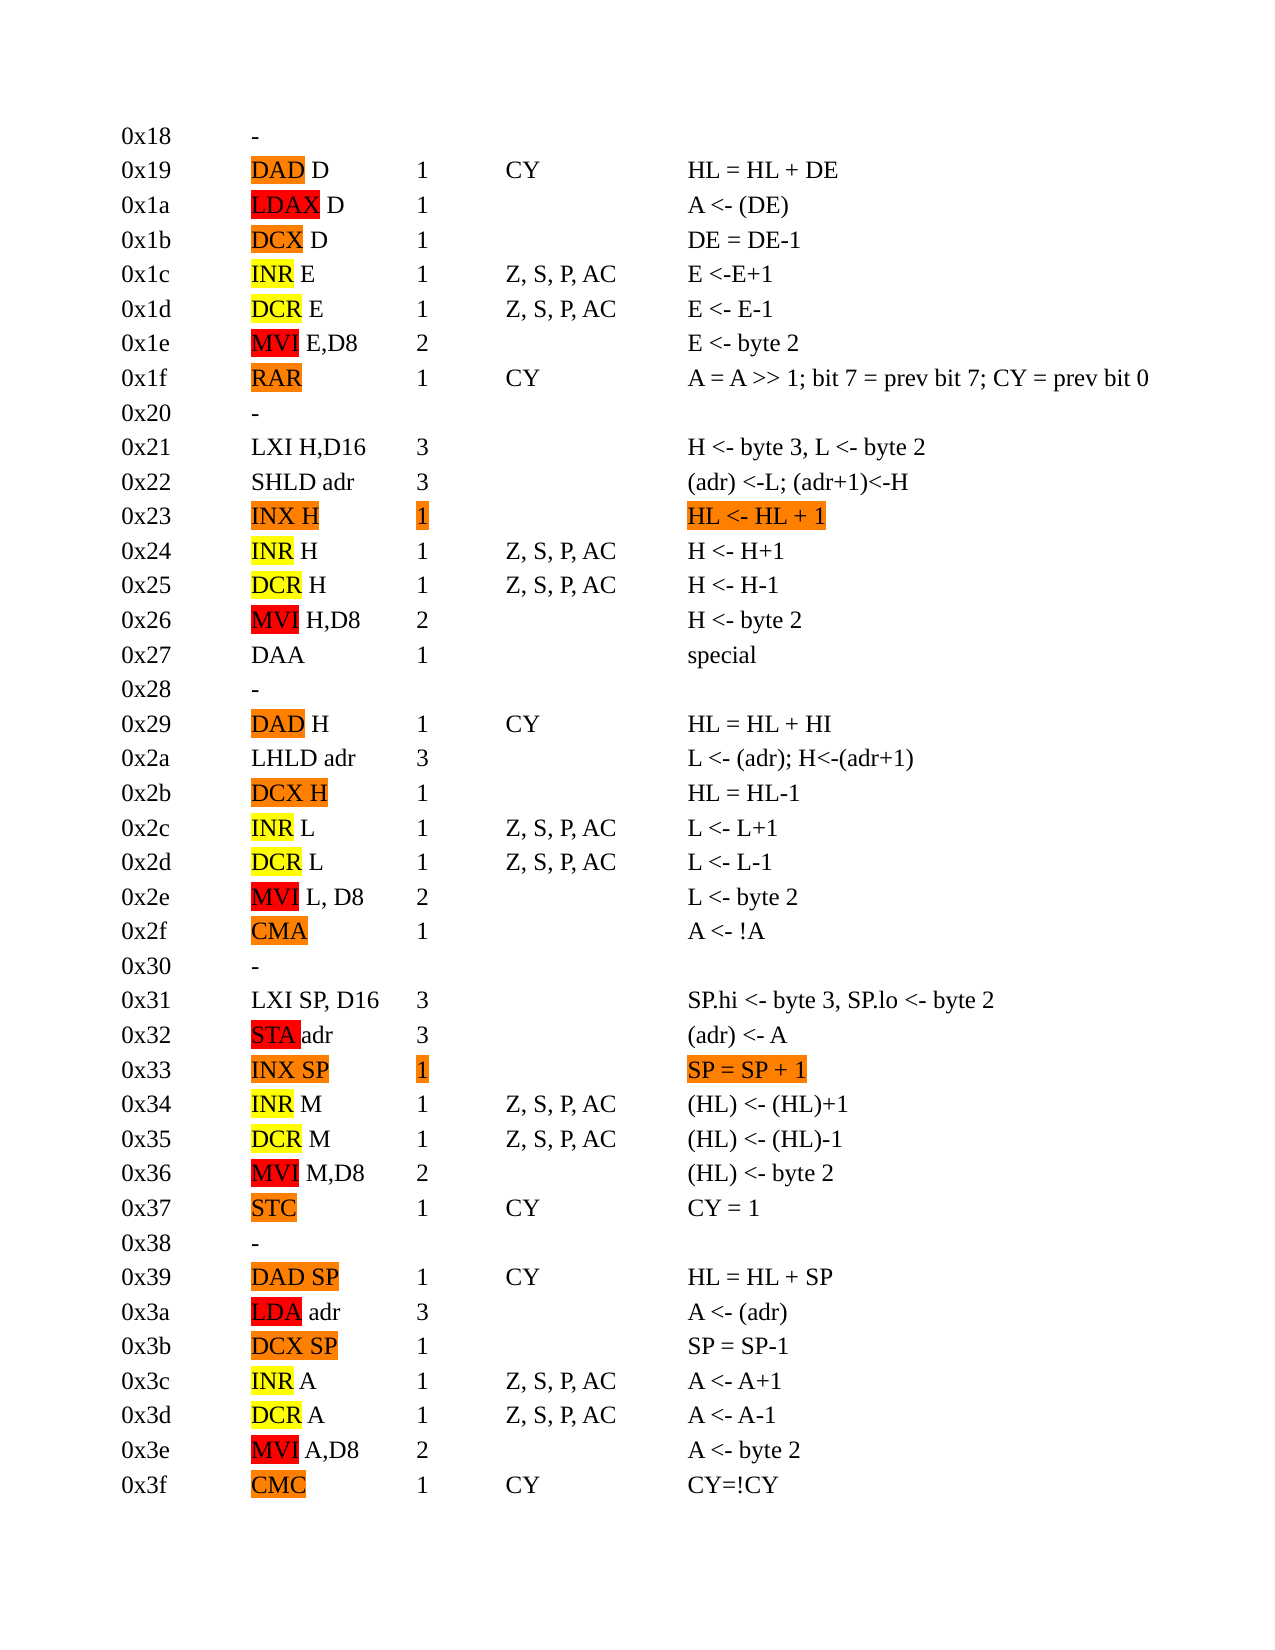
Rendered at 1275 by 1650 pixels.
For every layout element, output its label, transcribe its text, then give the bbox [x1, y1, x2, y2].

table_cell 3 [413, 429, 502, 464]
table_cell [413, 395, 502, 429]
table_cell 0x35 [118, 1121, 248, 1156]
table_cell [503, 637, 684, 671]
table_cell 0x1f [118, 360, 248, 395]
table_cell MVI H,D8 [248, 602, 413, 637]
table_cell H <- H-1 [684, 568, 1157, 602]
table_cell 1 [413, 360, 502, 395]
table_cell (HL) <- (HL)+1 [684, 1086, 1157, 1121]
table_cell LXI SP, D16 [248, 983, 413, 1017]
table_cell 1 [413, 810, 502, 844]
table_cell L <- L-1 [684, 844, 1157, 879]
table_cell DAD SP [248, 1259, 413, 1294]
table_cell A <- A-1 [684, 1398, 1157, 1432]
table_cell STC [248, 1190, 413, 1225]
table_cell Z, S, P, AC [503, 533, 684, 568]
table_cell [503, 395, 684, 429]
table_cell 0x2d [118, 844, 248, 879]
table_cell 1 [413, 533, 502, 568]
table_cell [684, 395, 1157, 429]
table_cell INR M [248, 1086, 413, 1121]
table_cell 0x38 [118, 1225, 248, 1259]
table_cell [503, 602, 684, 637]
table_cell SP = SP + 1 [684, 1052, 1157, 1086]
table_cell L <- L+1 [684, 810, 1157, 844]
table_cell 0x2b [118, 775, 248, 810]
table_cell 0x1e [118, 326, 248, 360]
table_cell DCX SP [248, 1329, 413, 1363]
table_cell [413, 118, 502, 153]
table_cell DAA [248, 637, 413, 671]
table_cell E <- E-1 [684, 291, 1157, 326]
table_cell [503, 1017, 684, 1052]
table_cell [503, 948, 684, 983]
table_cell [503, 1329, 684, 1363]
table_cell [503, 1432, 684, 1467]
table_cell 0x3a [118, 1294, 248, 1328]
table_cell CY [503, 1259, 684, 1294]
table_cell CY = 1 [684, 1190, 1157, 1225]
table_cell 0x18 [118, 118, 248, 153]
table_cell 0x23 [118, 499, 248, 533]
table_cell [503, 741, 684, 775]
table_cell 0x32 [118, 1017, 248, 1052]
table_cell INX SP [248, 1052, 413, 1086]
table_cell - [248, 671, 413, 706]
table_cell 0x27 [118, 637, 248, 671]
table_cell 0x3b [118, 1329, 248, 1363]
table_cell [503, 187, 684, 222]
table_cell 1 [413, 1121, 502, 1156]
table_cell 3 [413, 1017, 502, 1052]
table_cell Z, S, P, AC [503, 1121, 684, 1156]
table_cell 1 [413, 1363, 502, 1398]
table_cell 1 [413, 153, 502, 187]
table_cell SP = SP-1 [684, 1329, 1157, 1363]
table_cell LDAX D [248, 187, 413, 222]
table_cell RAR [248, 360, 413, 395]
table_cell 0x3f [118, 1467, 248, 1501]
table_cell STA adr [248, 1017, 413, 1052]
table_cell E <- byte 2 [684, 326, 1157, 360]
table_cell MVI A,D8 [248, 1432, 413, 1467]
table_cell 0x3c [118, 1363, 248, 1398]
table_cell 1 [413, 844, 502, 879]
table_cell (adr) <-L; (adr+1)<-H [684, 464, 1157, 498]
table_cell [684, 948, 1157, 983]
table_cell H <- H+1 [684, 533, 1157, 568]
table_cell CY=!CY [684, 1467, 1157, 1501]
table_cell MVI L, D8 [248, 879, 413, 913]
table_cell DCR A [248, 1398, 413, 1432]
table_cell 0x21 [118, 429, 248, 464]
table_cell [503, 1052, 684, 1086]
table_cell 3 [413, 741, 502, 775]
table_cell DCR L [248, 844, 413, 879]
table_cell 0x34 [118, 1086, 248, 1121]
table_cell [503, 429, 684, 464]
table_cell 0x20 [118, 395, 248, 429]
table_cell H <- byte 2 [684, 602, 1157, 637]
table_cell 0x1d [118, 291, 248, 326]
table_cell HL = HL + HI [684, 706, 1157, 741]
table_cell 1 [413, 222, 502, 256]
table_cell INX H [248, 499, 413, 533]
table_cell CMA [248, 914, 413, 948]
table_cell 1 [413, 1052, 502, 1086]
table_cell 1 [413, 291, 502, 326]
table_cell 0x1c [118, 256, 248, 291]
table_cell 2 [413, 602, 502, 637]
table_cell 1 [413, 1190, 502, 1225]
table_cell [503, 326, 684, 360]
table_cell 2 [413, 1432, 502, 1467]
table_cell 0x2f [118, 914, 248, 948]
table_cell 3 [413, 1294, 502, 1328]
table_cell 0x33 [118, 1052, 248, 1086]
table_cell INR A [248, 1363, 413, 1398]
table_cell [503, 775, 684, 810]
table_cell [503, 1294, 684, 1328]
table_cell SHLD adr [248, 464, 413, 498]
table_cell 0x19 [118, 153, 248, 187]
table_cell (HL) <- (HL)-1 [684, 1121, 1157, 1156]
table_cell 1 [413, 256, 502, 291]
table_cell A <- (adr) [684, 1294, 1157, 1328]
table_cell CY [503, 153, 684, 187]
table_cell 2 [413, 1156, 502, 1190]
table_cell Z, S, P, AC [503, 256, 684, 291]
table_cell 1 [413, 1086, 502, 1121]
table_cell 0x37 [118, 1190, 248, 1225]
table_cell 0x3d [118, 1398, 248, 1432]
table_cell 0x25 [118, 568, 248, 602]
table_cell A = A >> 1; bit 7 = prev bit 7; CY = prev bit 0 [684, 360, 1157, 395]
table_cell [413, 671, 502, 706]
table_cell LDA adr [248, 1294, 413, 1328]
table_cell CMC [248, 1467, 413, 1501]
table_cell SP.hi <- byte 3, SP.lo <- byte 2 [684, 983, 1157, 1017]
table_cell HL <- HL + 1 [684, 499, 1157, 533]
table_cell HL = HL + DE [684, 153, 1157, 187]
table_cell 0x39 [118, 1259, 248, 1294]
table_cell DCX D [248, 222, 413, 256]
table_cell CY [503, 360, 684, 395]
table_cell 0x28 [118, 671, 248, 706]
table_cell [684, 671, 1157, 706]
table_cell special [684, 637, 1157, 671]
table_cell 0x2c [118, 810, 248, 844]
table_cell [503, 1156, 684, 1190]
table_cell A <- !A [684, 914, 1157, 948]
table_cell 1 [413, 187, 502, 222]
table_cell 1 [413, 1467, 502, 1501]
table_cell Z, S, P, AC [503, 568, 684, 602]
table_cell HL = HL + SP [684, 1259, 1157, 1294]
table_cell - [248, 395, 413, 429]
table_cell [503, 222, 684, 256]
table_cell 1 [413, 637, 502, 671]
table_cell DCR E [248, 291, 413, 326]
table_cell Z, S, P, AC [503, 844, 684, 879]
table_cell - [248, 118, 413, 153]
table_cell MVI M,D8 [248, 1156, 413, 1190]
table_cell CY [503, 706, 684, 741]
table_cell L <- (adr); H<-(adr+1) [684, 741, 1157, 775]
table_cell 0x3e [118, 1432, 248, 1467]
table_cell [503, 671, 684, 706]
table_cell INR L [248, 810, 413, 844]
table_cell DAD D [248, 153, 413, 187]
table_cell A <- A+1 [684, 1363, 1157, 1398]
table_cell DAD H [248, 706, 413, 741]
table_cell Z, S, P, AC [503, 291, 684, 326]
table_cell 0x2e [118, 879, 248, 913]
table_cell DCR M [248, 1121, 413, 1156]
table_cell [503, 1225, 684, 1259]
table_cell Z, S, P, AC [503, 1363, 684, 1398]
table_cell [503, 914, 684, 948]
table_cell HL = HL-1 [684, 775, 1157, 810]
table_cell MVI E,D8 [248, 326, 413, 360]
table_cell 1 [413, 706, 502, 741]
table_cell (HL) <- byte 2 [684, 1156, 1157, 1190]
table_cell [413, 1225, 502, 1259]
table_cell 0x31 [118, 983, 248, 1017]
table_cell 0x2a [118, 741, 248, 775]
table_cell 0x22 [118, 464, 248, 498]
table_cell 1 [413, 1398, 502, 1432]
table_cell INR H [248, 533, 413, 568]
table_cell 1 [413, 914, 502, 948]
table_cell 0x1a [118, 187, 248, 222]
table_cell L <- byte 2 [684, 879, 1157, 913]
table_cell (adr) <- A [684, 1017, 1157, 1052]
table_cell 0x26 [118, 602, 248, 637]
table_cell 2 [413, 879, 502, 913]
table_cell LHLD adr [248, 741, 413, 775]
table_cell A <- byte 2 [684, 1432, 1157, 1467]
table_cell E <-E+1 [684, 256, 1157, 291]
table_cell 1 [413, 1259, 502, 1294]
table_cell [684, 118, 1157, 153]
table_cell 2 [413, 326, 502, 360]
table_cell [503, 464, 684, 498]
table_cell 1 [413, 568, 502, 602]
table_cell A <- (DE) [684, 187, 1157, 222]
table_cell 1 [413, 775, 502, 810]
table_cell H <- byte 3, L <- byte 2 [684, 429, 1157, 464]
table_cell 0x36 [118, 1156, 248, 1190]
table_cell [503, 879, 684, 913]
table_cell DCR H [248, 568, 413, 602]
table_cell [684, 1225, 1157, 1259]
table_cell Z, S, P, AC [503, 1086, 684, 1121]
table_cell DE = DE-1 [684, 222, 1157, 256]
table_cell LXI H,D16 [248, 429, 413, 464]
table_cell - [248, 1225, 413, 1259]
table_cell 0x30 [118, 948, 248, 983]
table_cell 3 [413, 983, 502, 1017]
table_cell 0x1b [118, 222, 248, 256]
table_cell [503, 499, 684, 533]
table_cell [503, 118, 684, 153]
table_cell CY [503, 1190, 684, 1225]
table_cell Z, S, P, AC [503, 1398, 684, 1432]
table_cell Z, S, P, AC [503, 810, 684, 844]
table_cell 1 [413, 499, 502, 533]
table_cell DCX H [248, 775, 413, 810]
table_cell 3 [413, 464, 502, 498]
table_cell 1 [413, 1329, 502, 1363]
table_cell [413, 948, 502, 983]
table_cell - [248, 948, 413, 983]
table_cell CY [503, 1467, 684, 1501]
table_cell 0x24 [118, 533, 248, 568]
table_cell INR E [248, 256, 413, 291]
table_cell 0x29 [118, 706, 248, 741]
table_cell [503, 983, 684, 1017]
